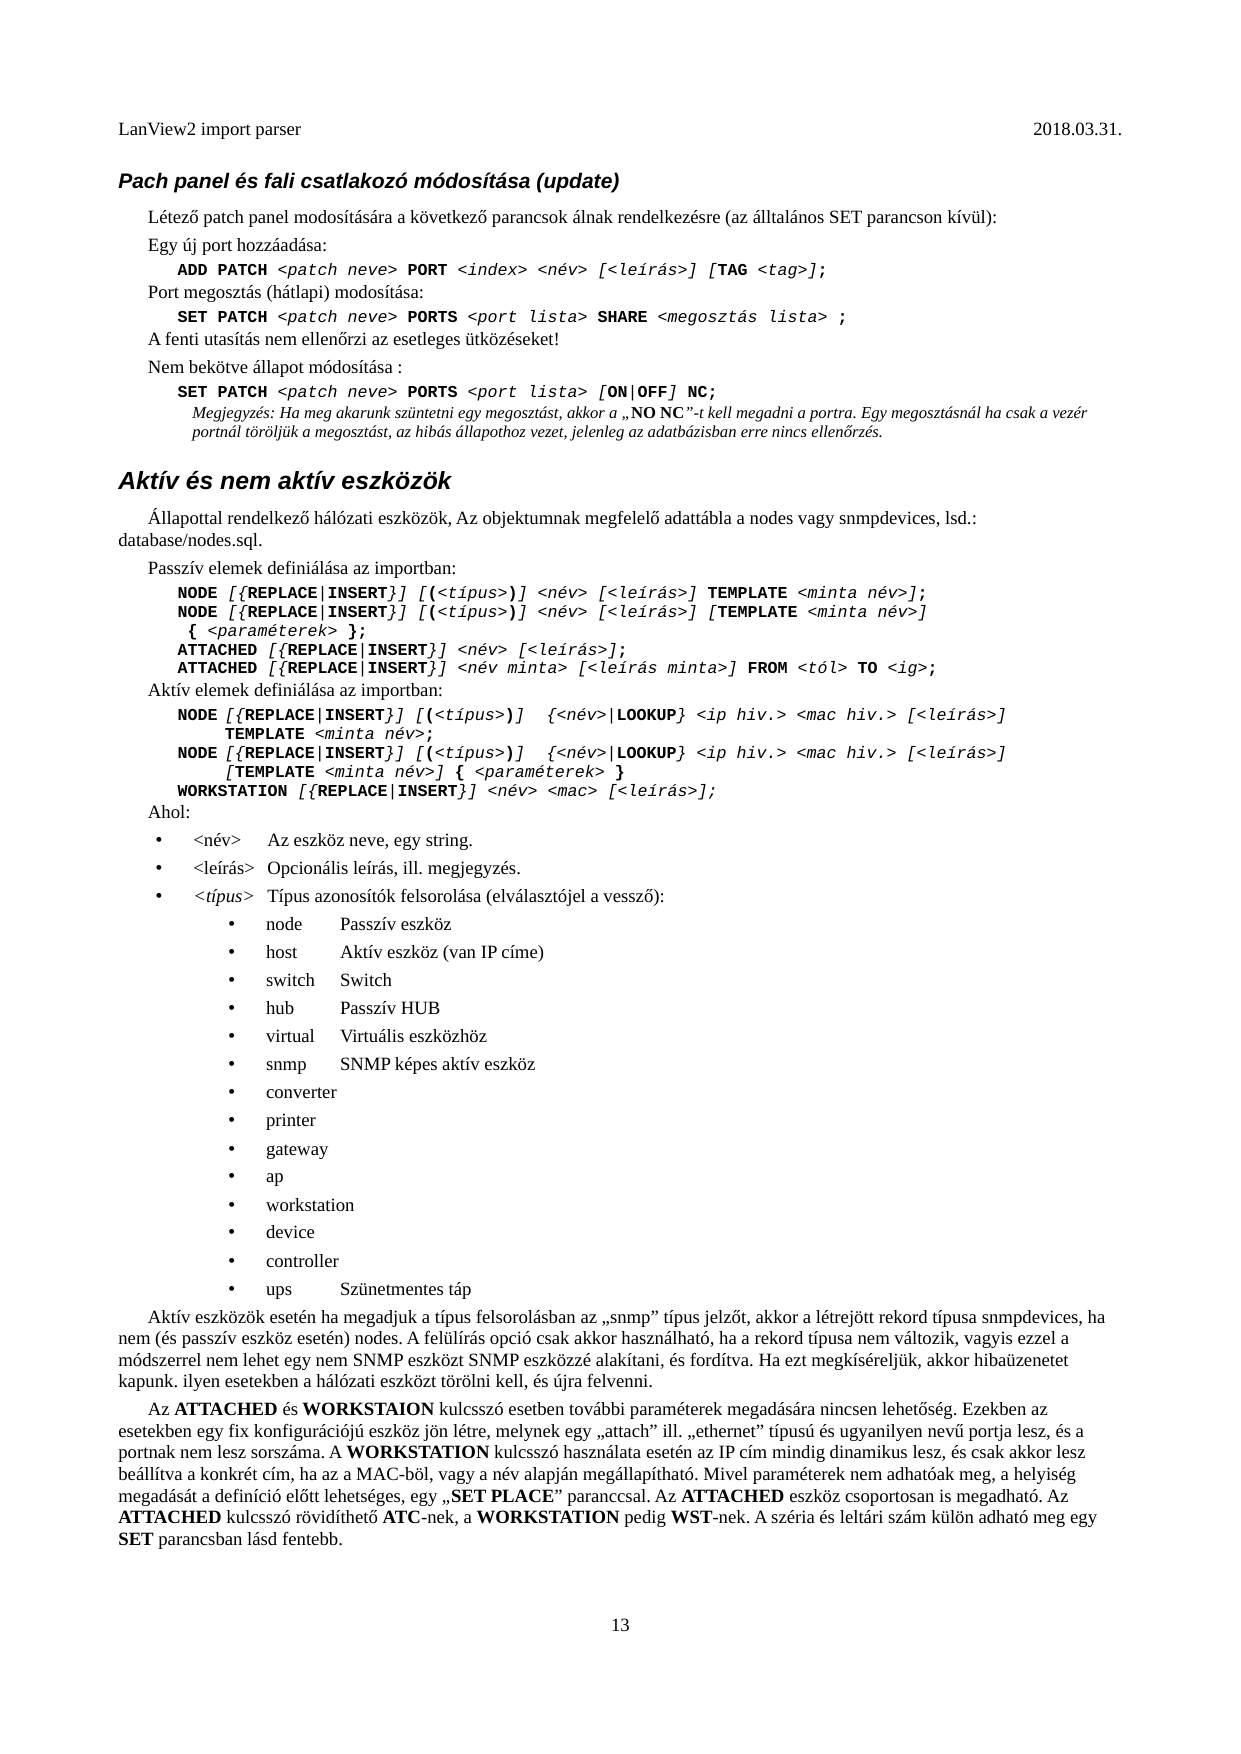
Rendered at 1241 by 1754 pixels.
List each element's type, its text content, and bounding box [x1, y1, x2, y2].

subtitle Pach panel és fali csatlakozó módosítása (update) [118, 169, 1122, 193]
list device [228, 1221, 1122, 1243]
list switch Switch [228, 969, 1122, 991]
list ap [228, 1165, 1122, 1187]
text Az ATTACHED és WORKSTAION kulcsszó esetben további paraméterek megadására nincsen lehetőség. Ezekben az esetekben egy fix konfigurációjú eszköz jön létre, melynek egy „attach” ill. „ethernet” típusú és ugyanilyen nevű portja lesz, és a portnak nem lesz sorszáma. A WORKSTATION kulcsszó használata esetén az IP cím mindig dinamikus lesz, és csak akkor lesz beállítva a konkrét cím, ha az a MAC-böl, vagy a név alapján megállapítható. Mivel paraméterek nem adhatóak meg, a helyiség megadását a definíció előtt lehetséges, egy „SET PLACE” paranccsal. Az ATTACHED eszköz csoportosan is megadható. Az ATTACHED kulcsszó rövidíthető ATC-nek, a WORKSTATION pedig WST-nek. A széria és leltári szám külön adható meg egy SET parancsban lásd fentebb. [118, 1398, 1122, 1549]
list <leírás> Opcionális leírás, ill. megjegyzés. [156, 857, 1122, 879]
text TEMPLATE <minta név>; [177, 726, 1122, 744]
text NODE [{REPLACE|INSERT}] [(<típus>)] <név> [<leírás>] [TEMPLATE <minta név>] { <paraméterek> }; [177, 603, 1122, 641]
text ATTACHED [{REPLACE|INSERT}] <név minta> [<leírás minta>] FROM <tól> TO <ig>; [177, 660, 1122, 679]
text Port megosztás (hátlapi) modosítása: [118, 281, 1122, 302]
list workstation [228, 1193, 1122, 1215]
text A fenti utasítás nem ellenőrzi az esetleges ütközéseket! [118, 328, 1122, 349]
text ADD PATCH <patch neve> PORT <index> <név> [<leírás>] [TAG <tag>]; [177, 262, 1122, 281]
list <típus> Típus azonosítók felsorolása (elválasztójel a vessző): [156, 885, 1122, 907]
list virtual Virtuális eszközhöz [228, 1025, 1122, 1047]
list hub Passzív HUB [228, 997, 1122, 1019]
list ups Szünetmentes táp [228, 1277, 1122, 1299]
text ATTACHED [{REPLACE|INSERT}] <név> [<leírás>]; [177, 641, 1122, 660]
text NODE [{REPLACE|INSERT}] [(<típus>)] <név> [<leírás>] TEMPLATE <minta név>]; [177, 584, 1122, 603]
text WORKSTATION [{REPLACE|INSERT}] <név> <mac> [<leírás>]; [177, 782, 1122, 801]
text NODE [{REPLACE|INSERT}] [(<típus>)] {<név>|LOOKUP} <ip hiv.> <mac hiv.> [<leírás>] [177, 707, 1122, 726]
text Ahol: [118, 801, 1122, 823]
text Létező patch panel modosítására a következő parancsok álnak rendelkezésre (az álltalános SET parancson kívül): [118, 206, 1122, 227]
list gateway [228, 1137, 1122, 1159]
subtitle Aktív és nem aktív eszközök [118, 466, 1122, 494]
text Egy új port hozzáadása: [118, 234, 1122, 256]
list snmp SNMP képes aktív eszköz [228, 1053, 1122, 1075]
list converter [228, 1081, 1122, 1103]
text [TEMPLATE <minta név>] { <paraméterek> } [177, 763, 1122, 782]
text Aktív eszközök esetén ha megadjuk a típus felsorolásban az „snmp” típus jelzőt, akkor a létrejött rekord típusa snmpdevices, ha nem (és passzív eszköz esetén) nodes. A felülírás opció csak akkor használható, ha a rekord típusa nem változik, vagyis ezzel a módszerrel nem lehet egy nem SNMP eszközt SNMP eszközzé alakítani, és fordítva. Ha ezt megkíséreljük, akkor hibaüzenetet kapunk. ilyen esetekben a hálózati eszközt törölni kell, és újra felvenni. [118, 1306, 1122, 1392]
text Állapottal rendelkező hálózati eszközök, Az objektumnak megfelelő adattábla a nodes vagy snmpdevices, lsd.: database/nodes.sql. [118, 507, 1122, 550]
list host Aktív eszköz (van IP címe) [228, 941, 1122, 963]
text SET PATCH <patch neve> PORTS <port lista> [ON|OFF] NC; [177, 384, 1122, 403]
list printer [228, 1109, 1122, 1131]
list <név> Az eszköz neve, egy string. [156, 829, 1122, 851]
text Aktív elemek definiálása az importban: [118, 679, 1122, 700]
text SET PATCH <patch neve> PORTS <port lista> SHARE <megosztás lista> ; [177, 309, 1122, 328]
text Megjegyzés: Ha meg akarunk szüntetni egy megosztást, akkor a „NO NC”-t kell megadni a portra. Egy megosztásnál ha csak a vezér portnál töröljük a megosztást, az hibás állapothoz vezet, jelenleg az adatbázisban erre nincs ellenőrzés. [192, 403, 1122, 441]
list node Passzív eszköz [228, 913, 1122, 935]
text Passzív elemek definiálása az importban: [118, 557, 1122, 578]
list controller [228, 1249, 1122, 1271]
text Nem bekötve állapot módosítása : [118, 356, 1122, 377]
text NODE [{REPLACE|INSERT}] [(<típus>)] {<név>|LOOKUP} <ip hiv.> <mac hiv.> [<leírás>] [177, 744, 1122, 763]
